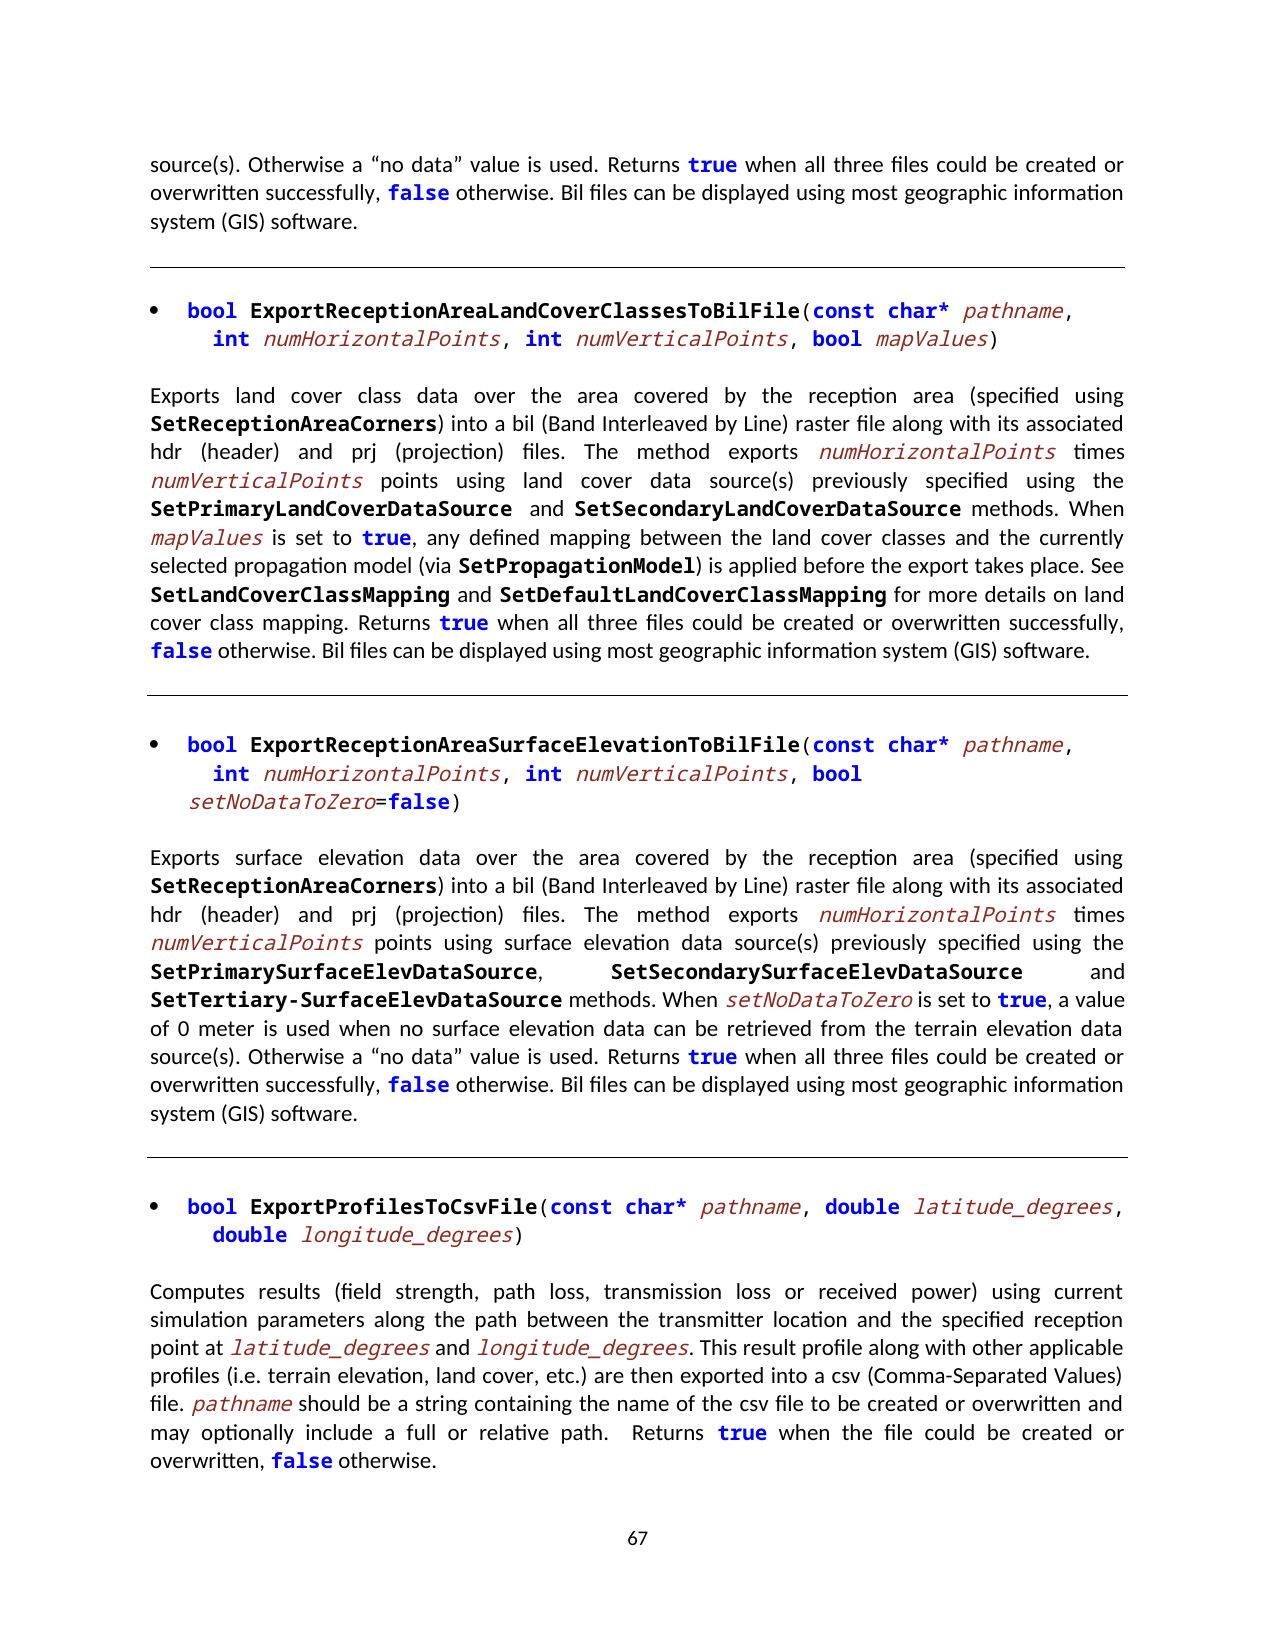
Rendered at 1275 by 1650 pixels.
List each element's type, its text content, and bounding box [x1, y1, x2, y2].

list bool ExportReceptionAreaSurfaceElevationToBilFile(const char* pathname, int numHorizontalPoints, int numVerticalPoints, bool setNoDataToZero=false) [150, 730, 1125, 816]
list bool ExportProfilesToCsvFile(const char* pathname, double latitude_degrees, double longitude_degrees) [150, 1192, 1125, 1249]
list bool ExportReceptionAreaLandCoverClassesToBilFile(const char* pathname, int numHorizontalPoints, int numVerticalPoints, bool mapValues) [150, 296, 1125, 353]
text Exports surface elevation data over the area covered by the reception area (specified using SetReceptionAreaCorners) into a bil (Band Interleaved by Line) raster file along with its associated hdr (header) and prj (projection) files. The method exports numHorizontalPoints times numVerticalPoints points using surface elevation data source(s) previously specified using the SetPrimarySurfaceElevDataSource, SetSecondarySurfaceElevDataSource and SetTertiary-SurfaceElevDataSource methods. When setNoDataToZero is set to true, a value of 0 meter is used when no surface elevation data can be retrieved from the terrain elevation data source(s). Otherwise a “no data” value is used. Returns true when all three files could be created or overwritten successfully, false otherwise. Bil files can be displayed using most geographic information system (GIS) software. [150, 843, 1125, 1127]
text Exports land cover class data over the area covered by the reception area (specified using SetReceptionAreaCorners) into a bil (Band Interleaved by Line) raster file along with its associated hdr (header) and prj (projection) files. The method exports numHorizontalPoints times numVerticalPoints points using land cover data source(s) previously specified using the SetPrimaryLandCoverDataSource and SetSecondaryLandCoverDataSource methods. When mapValues is set to true, any defined mapping between the land cover classes and the currently selected propagation model (via SetPropagationModel) is applied before the export takes place. See SetLandCoverClassMapping and SetDefaultLandCoverClassMapping for more details on land cover class mapping. Returns true when all three files could be created or overwritten successfully, false otherwise. Bil files can be displayed using most geographic information system (GIS) software. [150, 381, 1125, 665]
text source(s). Otherwise a “no data” value is used. Returns true when all three files could be created or overwritten successfully, false otherwise. Bil files can be displayed using most geographic information system (GIS) software. [150, 150, 1125, 237]
text Computes results (field strength, path loss, transmission loss or received power) using current simulation parameters along the path between the transmitter location and the specified reception point at latitude_degrees and longitude_degrees. This result profile along with other applicable profiles (i.e. terrain elevation, land cover, etc.) are then exported into a csv (Comma-Separated Values) file. pathname should be a string containing the name of the csv file to be created or overwritten and may optionally include a full or relative path. Returns true when the file could be created or overwritten, false otherwise. [150, 1277, 1125, 1474]
